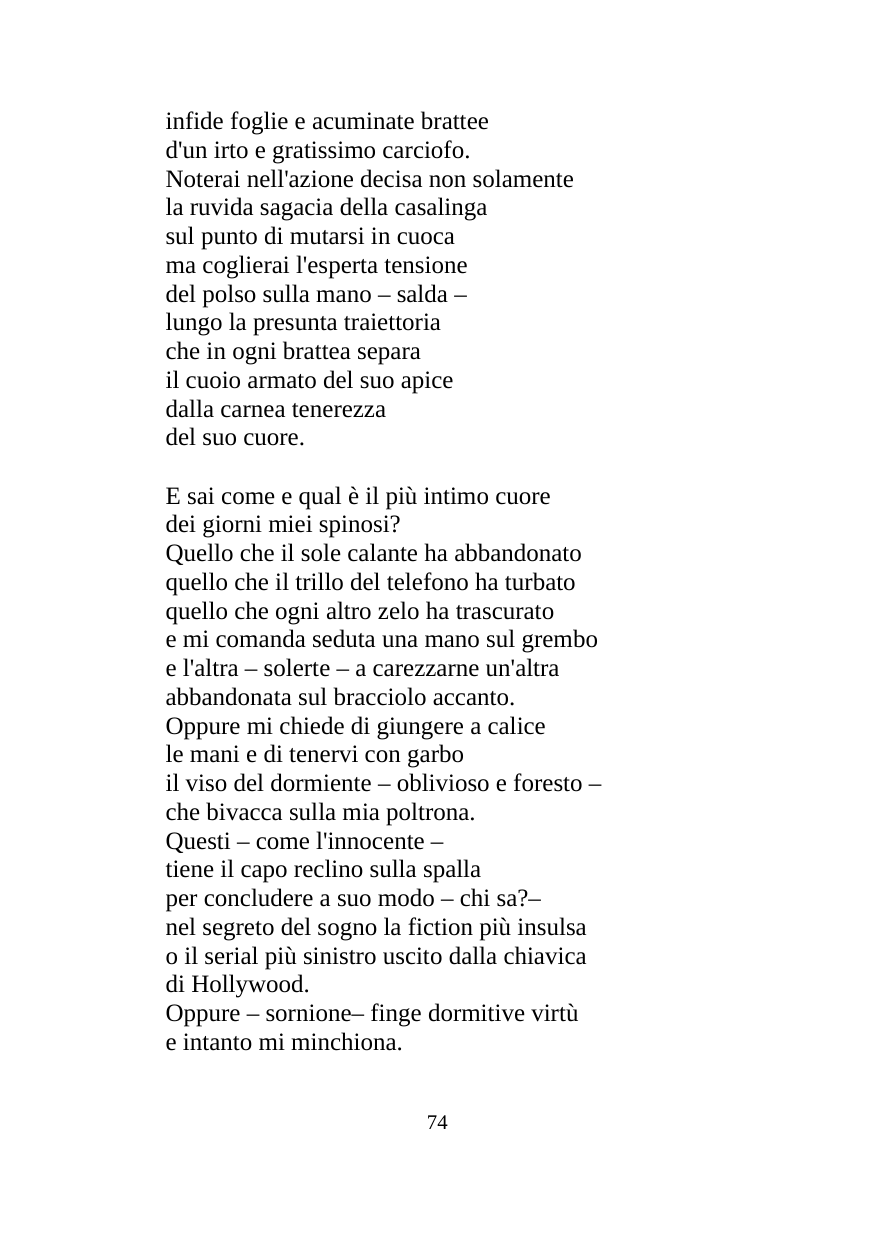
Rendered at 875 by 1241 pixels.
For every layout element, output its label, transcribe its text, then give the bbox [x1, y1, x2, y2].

text infide foglie e acuminate brattee d'un irto e gratissimo carciofo. Noterai nell'azione decisa non solamente la ruvida sagacia della casalinga sul punto di mutarsi in cuoca ma coglierai l'esperta tensione del polso sulla mano – salda – lungo la presunta traiettoria che in ogni brattea separa il cuoio armato del suo apice dalla carnea tenerezza del suo cuore. [165, 106, 768, 451]
text E sai come e qual è il più intimo cuore dei giorni miei spinosi? Quello che il sole calante ha abbandonato quello che il trillo del telefono ha turbato quello che ogni altro zelo ha trascurato e mi comanda seduta una mano sul grembo e l'altra – solerte – a carezzarne un'altra abbandonata sul bracciolo accanto. Oppure mi chiede di giungere a calice le mani e di tenervi con garbo il viso del dormiente – oblivioso e foresto – che bivacca sulla mia poltrona. Questi – come l'innocente – tiene il capo reclino sulla spalla per concludere a suo modo – chi sa?– nel segreto del sogno la fiction più insulsa o il serial più sinistro uscito dalla chiavica di Hollywood. Oppure – sornione– finge dormitive virtù e intanto mi minchiona. [165, 481, 768, 1056]
